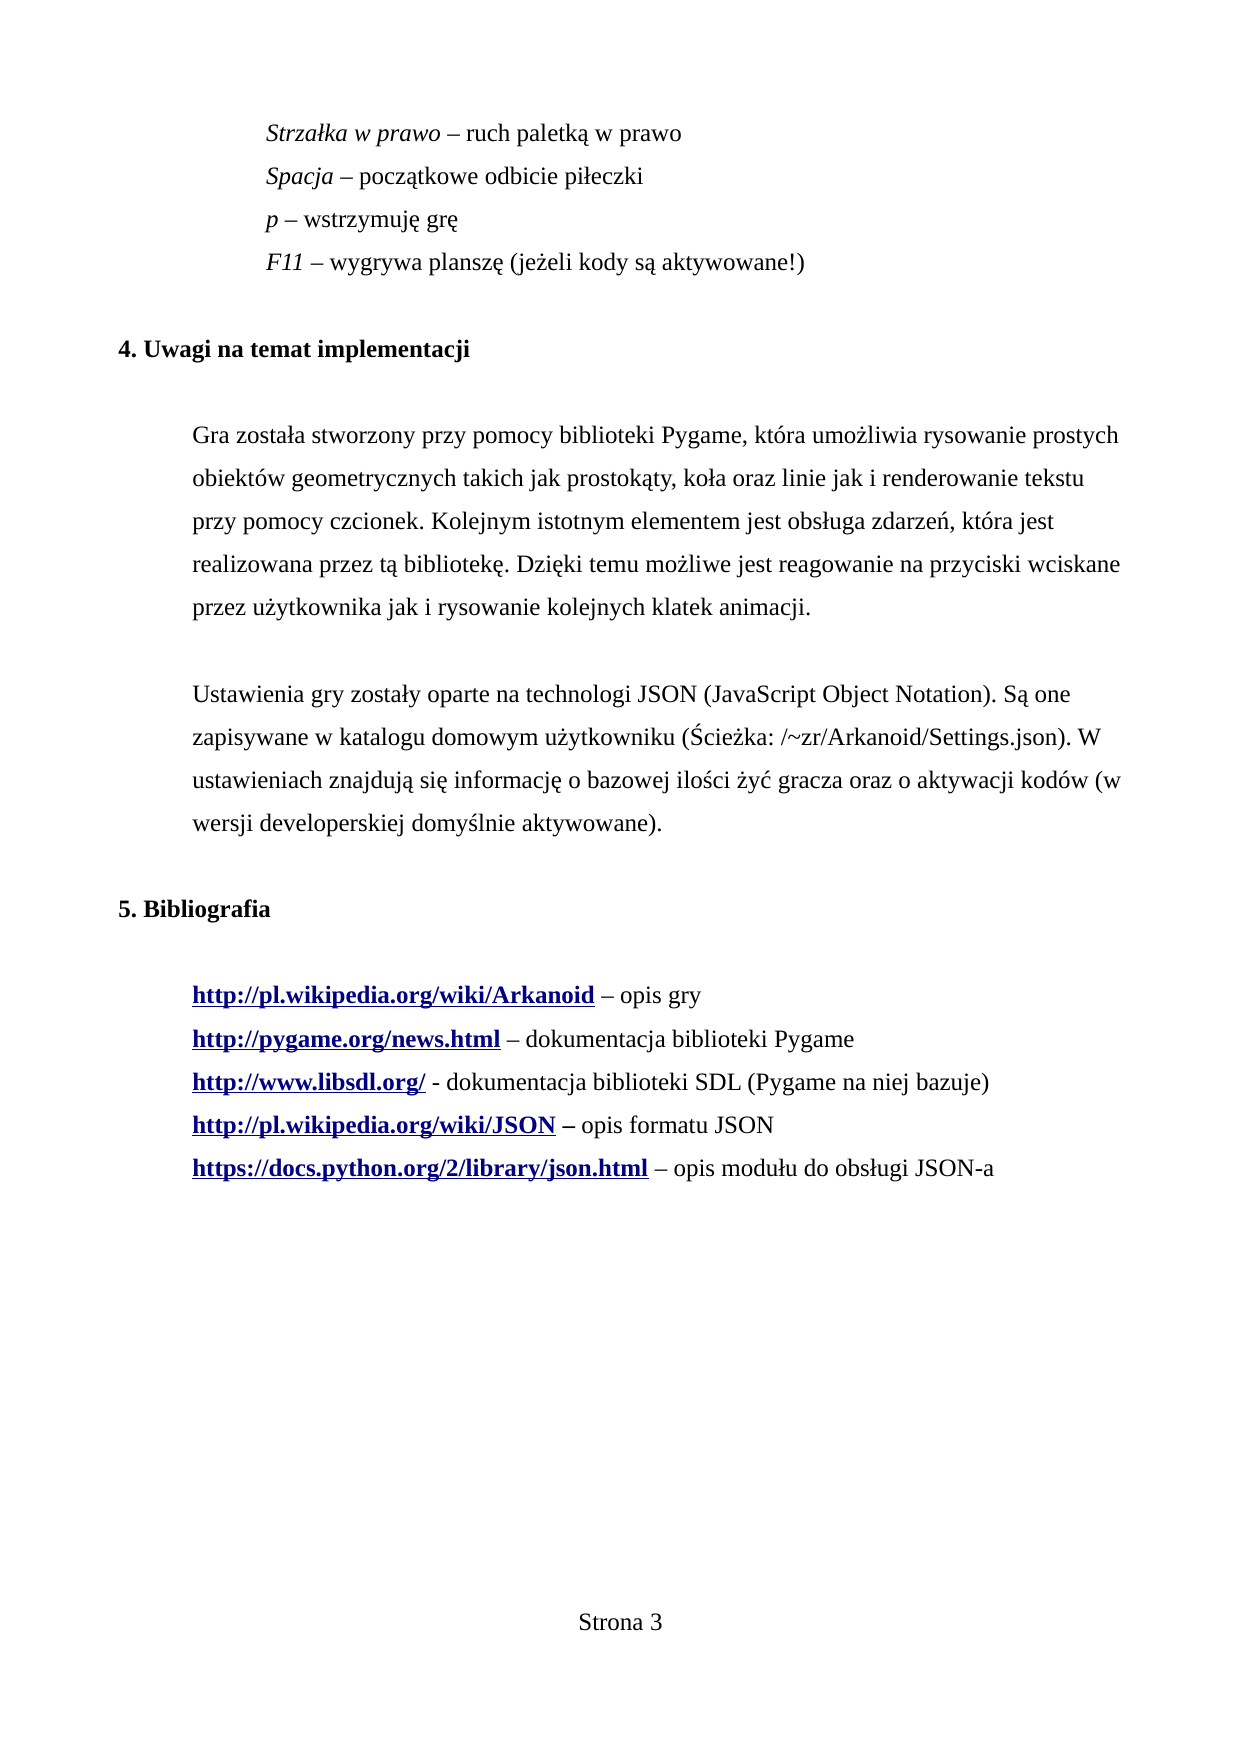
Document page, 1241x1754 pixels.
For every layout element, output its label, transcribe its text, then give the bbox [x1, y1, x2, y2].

text https://docs.python.org/2/library/json.html – opis modułu do obsługi JSON-a [192, 1153, 1122, 1182]
text Ustawienia gry zostały oparte na technologi JSON (JavaScript Object Notation). Są one zapisywane w katalogu domowym użytkowniku (Ścieżka: /~zr/Arkanoid/Settings.json). W ustawieniach znajdują się informację o bazowej ilości żyć gracza oraz o aktywacji kodów (w wersji developerskiej domyślnie aktywowane). [192, 679, 1122, 837]
text p – wstrzymuję grę [266, 204, 1122, 233]
text http://www.libsdl.org/ - dokumentacja biblioteki SDL (Pygame na niej bazuje) [192, 1067, 1122, 1096]
text 4. Uwagi na temat implementacji [118, 334, 1122, 362]
text Strzałka w prawo – ruch paletką w prawo [266, 118, 1122, 147]
text Gra została stworzony przy pomocy biblioteki Pygame, która umożliwia rysowanie prostych obiektów geometrycznych takich jak prostokąty, koła oraz linie jak i renderowanie tekstu przy pomocy czcionek. Kolejnym istotnym elementem jest obsługa zdarzeń, która jest realizowana przez tą bibliotekę. Dzięki temu możliwe jest reagowanie na przyciski wciskane przez użytkownika jak i rysowanie kolejnych klatek animacji. [192, 420, 1122, 621]
text http://pygame.org/news.html – dokumentacja biblioteki Pygame [192, 1024, 1122, 1052]
text http://pl.wikipedia.org/wiki/Arkanoid – opis gry [192, 981, 1122, 1009]
text F11 – wygrywa planszę (jeżeli kody są aktywowane!) [266, 247, 1122, 276]
text 5. Bibliografia [118, 894, 1122, 923]
text Spacja – początkowe odbicie piłeczki [266, 161, 1122, 190]
text http://pl.wikipedia.org/wiki/JSON – opis formatu JSON [192, 1110, 1122, 1139]
